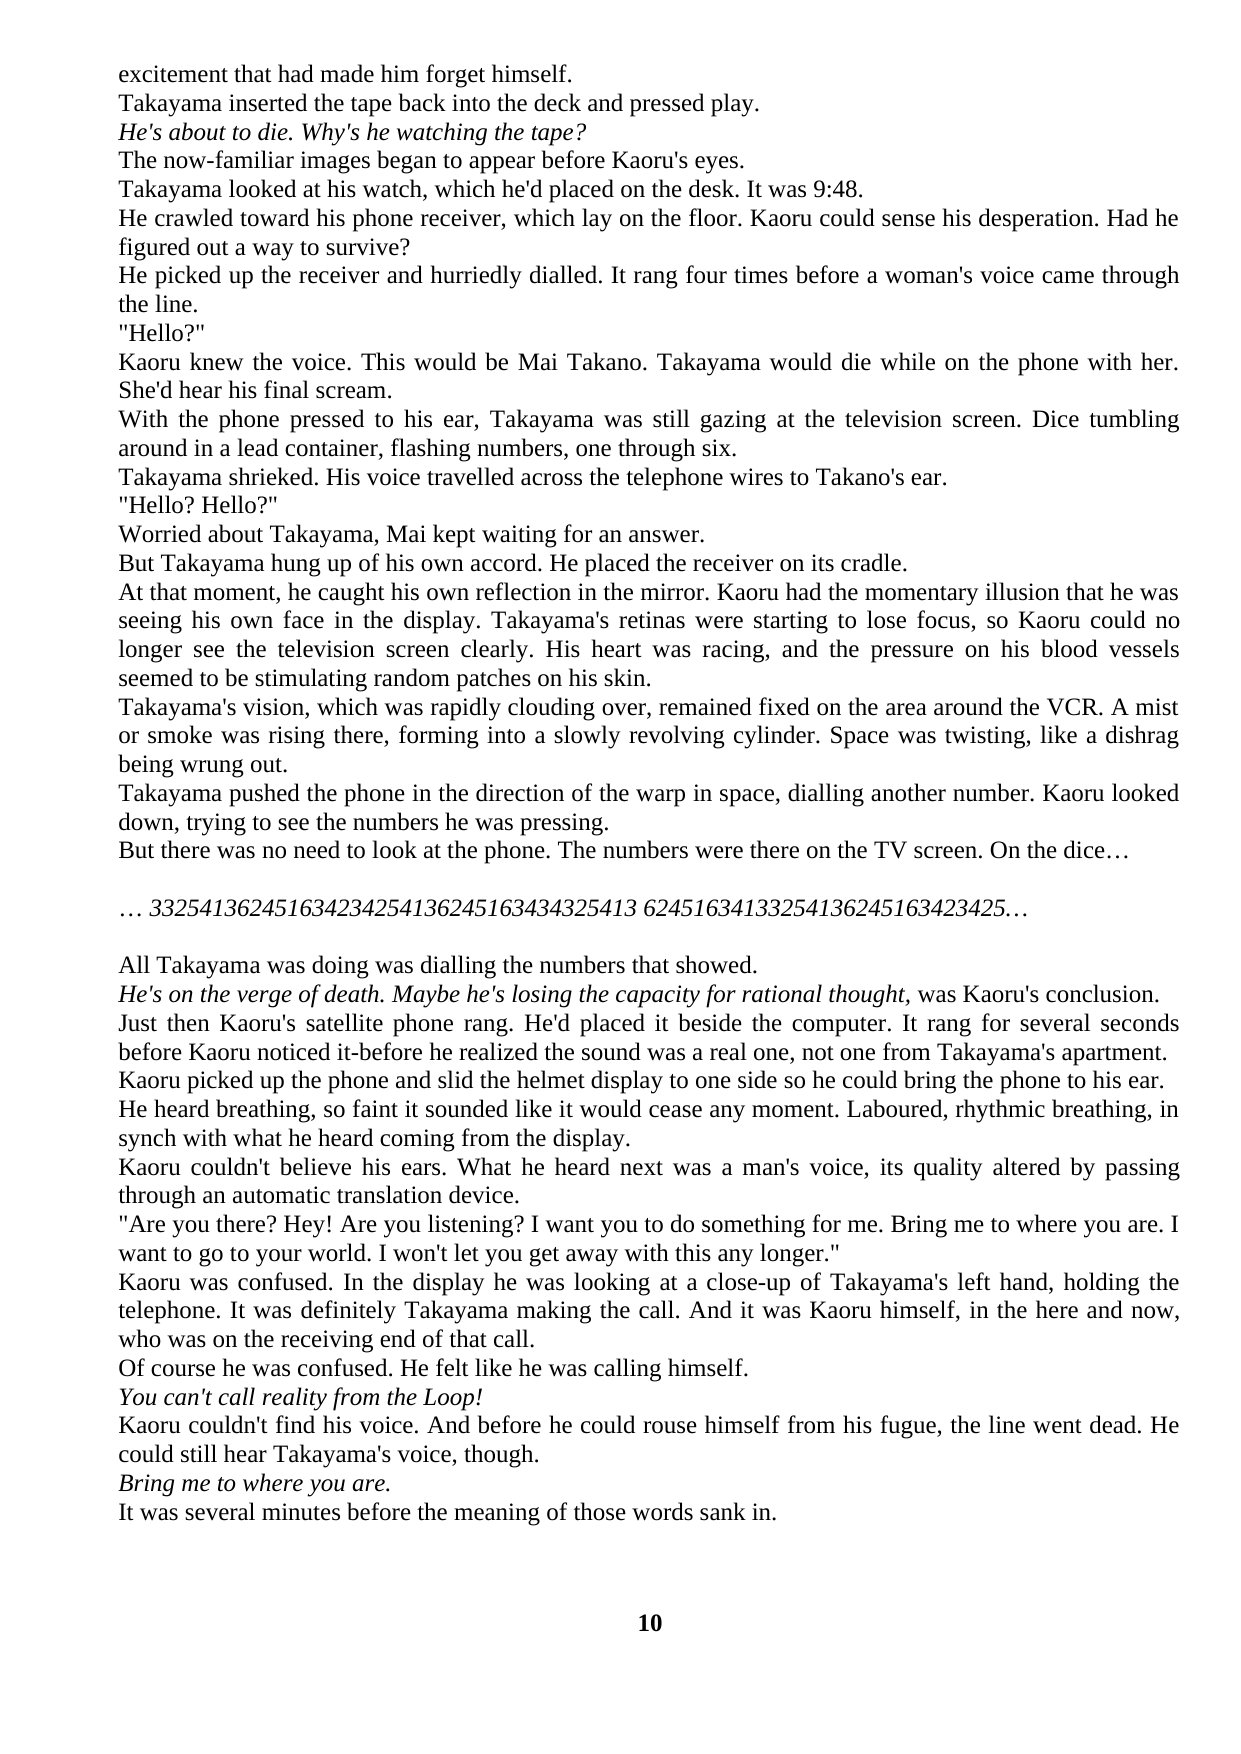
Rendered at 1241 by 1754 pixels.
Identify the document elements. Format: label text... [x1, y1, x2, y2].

text Kaoru couldn't find his voice. And before he could rouse himself from his fugue, the line went dead. He could still hear Takayama's voice, though. [118, 1410, 1181, 1468]
text It was several minutes before the meaning of those words sank in. [118, 1497, 1181, 1525]
text Kaoru was confused. In the display he was looking at a close-up of Takayama's left hand, holding the telephone. It was definitely Takayama making the call. And it was Kaoru himself, in the here and now, who was on the receiving end of that call. [118, 1267, 1181, 1353]
text But there was no need to look at the phone. The numbers were there on the TV screen. On the dice… [118, 835, 1181, 864]
text Kaoru couldn't believe his ears. What he heard next was a man's voice, its quality altered by passing through an automatic translation device. [118, 1152, 1181, 1209]
text Worried about Takayama, Mai kept waiting for an answer. [118, 519, 1181, 548]
text He crawled toward his phone receiver, which lay on the floor. Kaoru could sense his desperation. Had he figured out a way to survive? [118, 203, 1181, 260]
text Just then Kaoru's satellite phone rang. He'd placed it beside the computer. It rang for several seconds before Kaoru noticed it-before he realized the sound was a real one, not one from Takayama's apartment. [118, 1008, 1181, 1065]
text Of course he was confused. He felt like he was calling himself. [118, 1353, 1181, 1382]
text But Takayama hung up of his own accord. He placed the receiver on its cradle. [118, 548, 1181, 577]
text You can't call reality from the Loop! [118, 1382, 1181, 1410]
text Takayama pushed the phone in the direction of the warp in space, dialling another number. Kaoru looked down, trying to see the numbers he was pressing. [118, 778, 1181, 835]
text He's about to die. Why's he watching the tape? [118, 117, 1181, 145]
text Takayama shrieked. His voice travelled across the telephone wires to Takano's ear. [118, 462, 1181, 490]
subtitle 10 [118, 1608, 1181, 1637]
text … 332541362451634234254136245163434325413 62451634133254136245163423425… [118, 893, 1181, 922]
text "Hello? Hello?" [118, 490, 1181, 519]
text Kaoru picked up the phone and slid the helmet display to one side so he could bring the phone to his ear. [118, 1065, 1181, 1094]
text He picked up the receiver and hurriedly dialled. It rang four times before a woman's voice came through the line. [118, 260, 1181, 318]
text With the phone pressed to his ear, Takayama was still gazing at the television screen. Dice tumbling around in a lead container, flashing numbers, one through six. [118, 404, 1181, 462]
text He heard breathing, so faint it sounded like it would cease any moment. Laboured, rhythmic breathing, in synch with what he heard coming from the display. [118, 1094, 1181, 1152]
text "Are you there? Hey! Are you listening? I want you to do something for me. Bring me to where you are. I want to go to your world. I won't let you get away with this any longer." [118, 1209, 1181, 1267]
text He's on the verge of death. Maybe he's losing the capacity for rational thought, was Kaoru's conclusion. [118, 979, 1181, 1008]
text Takayama looked at his watch, which he'd placed on the desk. It was 9:48. [118, 174, 1181, 203]
text Bring me to where you are. [118, 1468, 1181, 1497]
text The now-familiar images began to appear before Kaoru's eyes. [118, 145, 1181, 174]
text Kaoru knew the voice. This would be Mai Takano. Takayama would die while on the phone with her. She'd hear his final scream. [118, 347, 1181, 404]
text excitement that had made him forget himself. [118, 59, 1181, 88]
text All Takayama was doing was dialling the numbers that showed. [118, 950, 1181, 979]
text Takayama inserted the tape back into the deck and pressed play. [118, 88, 1181, 117]
text Takayama's vision, which was rapidly clouding over, remained fixed on the area around the VCR. A mist or smoke was rising there, forming into a slowly revolving cylinder. Space was twisting, like a dishrag being wrung out. [118, 692, 1181, 778]
text "Hello?" [118, 318, 1181, 347]
text At that moment, he caught his own reflection in the mirror. Kaoru had the momentary illusion that he was seeing his own face in the display. Takayama's retinas were starting to lose focus, so Kaoru could no longer see the television screen clearly. His heart was racing, and the pressure on his blood vessels seemed to be stimulating random patches on his skin. [118, 577, 1181, 692]
